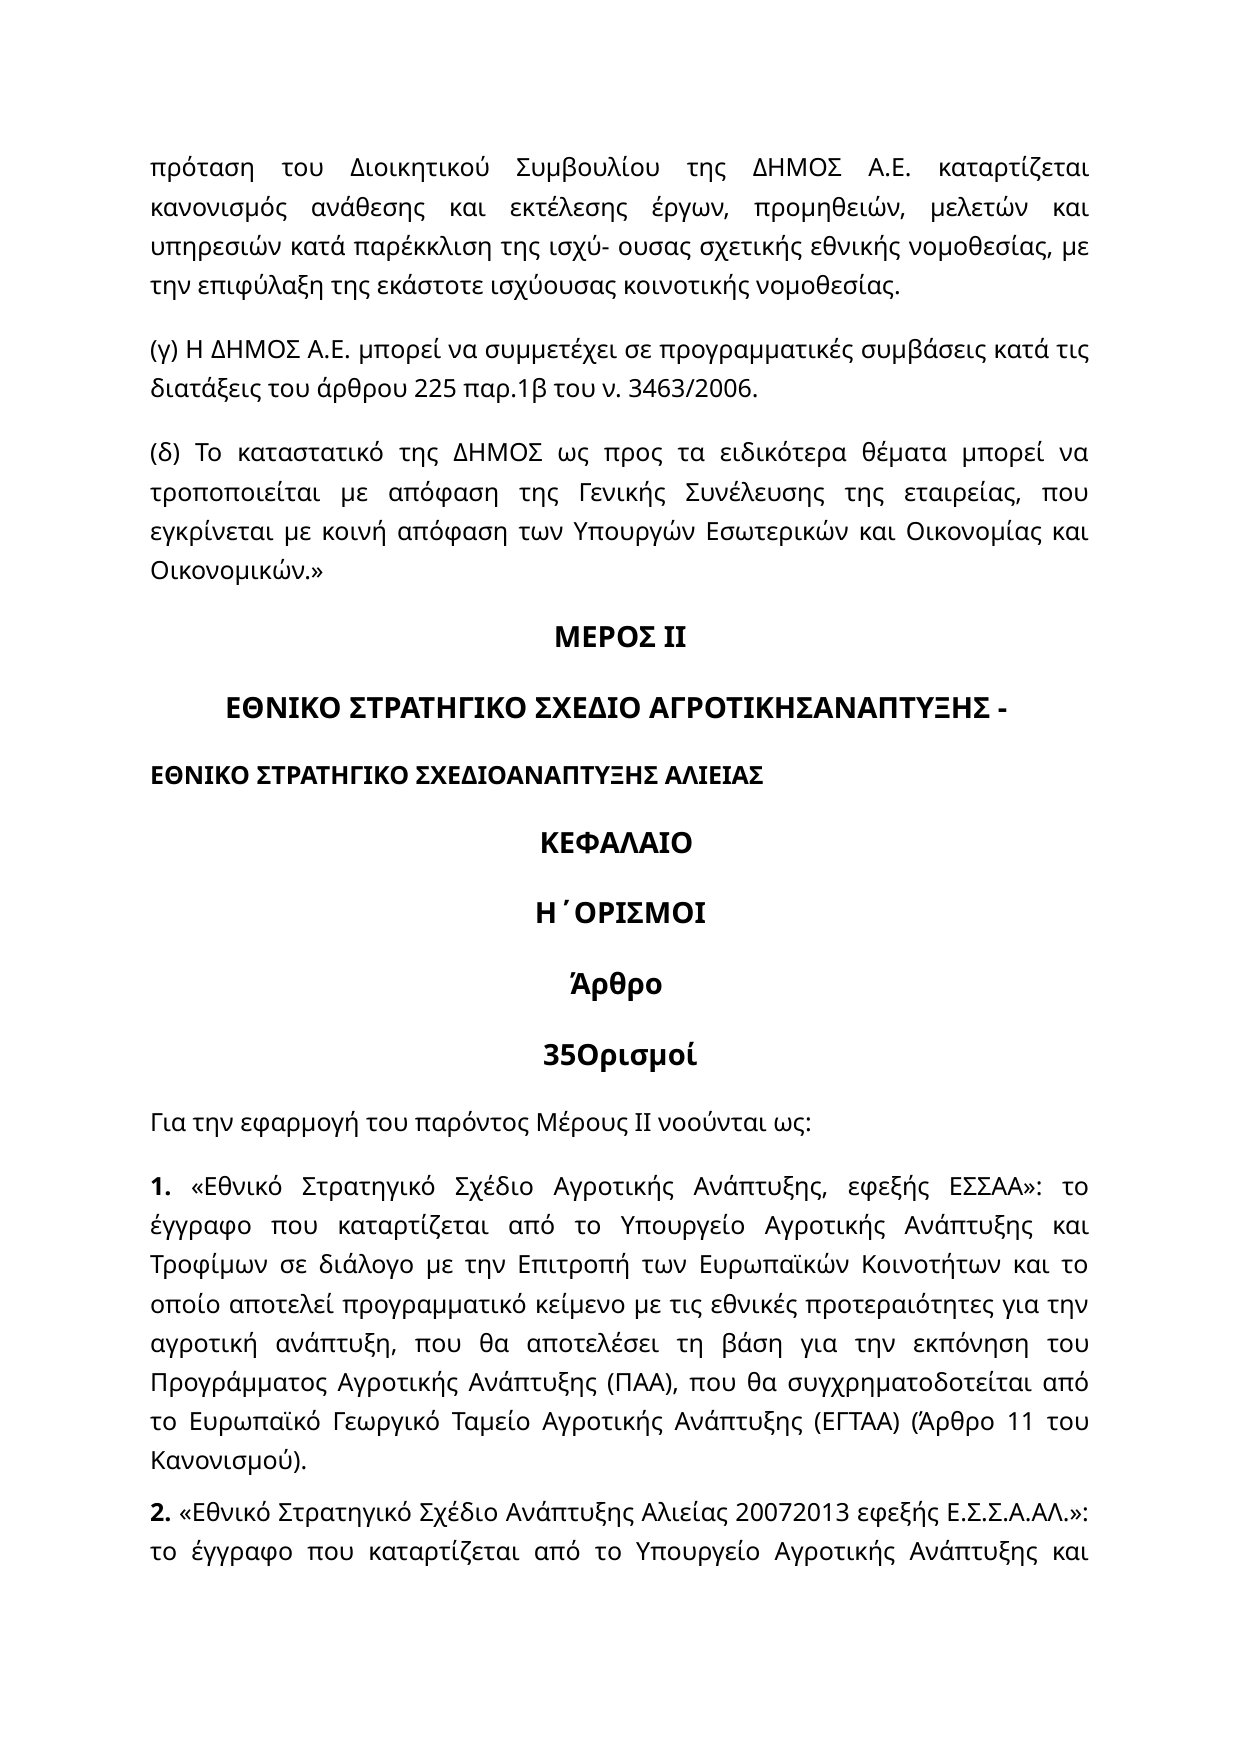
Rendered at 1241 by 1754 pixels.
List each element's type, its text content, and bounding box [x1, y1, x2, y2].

subtitle ΚΕΦΑΛΑΙΟ [150, 822, 1090, 862]
subtitle Η΄ΟΡΙΣΜΟΙ [150, 893, 1090, 932]
subtitle Άρθρο [150, 963, 1090, 1003]
text Για την εφαρμογή του παρόντος Μέρους ΙΙ νοούνται ως: [150, 1104, 1090, 1139]
text πρόταση του Διοικητικού Συμβουλίου της ΔΗΜΟΣ Α.Ε. καταρτίζεται κανονισμός ανάθεσης και εκτέλεσης έργων, προμηθειών, μελετών και υπηρεσιών κατά παρέκκλιση της ισχύ- ουσας σχετικής εθνικής νομοθεσίας, με την επιφύλαξη της εκάστοτε ισχύουσας κοινοτικής νομοθεσίας. [150, 150, 1090, 302]
subtitle ΜΕΡΟΣ ΙΙ [150, 617, 1090, 656]
subtitle ΕΘΝΙΚΟ ΣΤΡΑΤΗΓΙΚΟ ΣΧΕΔΙΟ ΑΓΡΟΤΙΚΗΣΑΝΑΠΤΥΞΗΣ - [150, 687, 1090, 727]
subtitle 35Ορισμοί [150, 1034, 1090, 1074]
text 2. «Εθνικό Στρατηγικό Σχέδιο Ανάπτυξης Αλιείας 20072013 εφεξής Ε.Σ.Σ.Α.ΑΛ.»: το έγγραφο που καταρτίζεται από το Υπουργείο Αγροτικής Ανάπτυξης και [150, 1494, 1090, 1568]
text (γ) Η ΔΗΜΟΣ Α.Ε. μπορεί να συμμετέχει σε προγραμματικές συμβάσεις κατά τις διατάξεις του άρθρου 225 παρ.1β του ν. 3463/2006. [150, 332, 1090, 405]
text (δ) Το καταστατικό της ΔΗΜΟΣ ως προς τα ειδικότερα θέματα μπορεί να τροποποιείται με απόφαση της Γενικής Συνέλευσης της εταιρείας, που εγκρίνεται με κοινή απόφαση των Υπουργών Εσωτερικών και Οικονομίας και Οικονομικών.» [150, 435, 1090, 587]
text ΕΘΝΙΚΟ ΣΤΡΑΤΗΓΙΚΟ ΣΧΕΔΙΟΑΝΑΠΤΥΞΗΣ ΑΛΙΕΙΑΣ [150, 758, 1090, 792]
text 1. «Εθνικό Στρατηγικό Σχέδιο Αγροτικής Ανάπτυξης, εφεξής ΕΣΣΑΑ»: το έγγραφο που καταρτίζεται από το Υπουργείο Αγροτικής Ανάπτυξης και Τροφίμων σε διάλογο με την Επιτροπή των Ευρωπαϊκών Κοινοτήτων και το οποίο αποτελεί προγραμματικό κείμενο με τις εθνικές προτεραιότητες για την αγροτική ανάπτυξη, που θα αποτελέσει τη βάση για την εκπόνηση του Προγράμματος Αγροτικής Ανάπτυξης (ΠΑΑ), που θα συγχρηματοδοτείται από το Ευρωπαϊκό Γεωργικό Ταμείο Αγροτικής Ανάπτυξης (ΕΓΤΑΑ) (Άρθρο 11 του Κανονισμού). [150, 1169, 1090, 1477]
